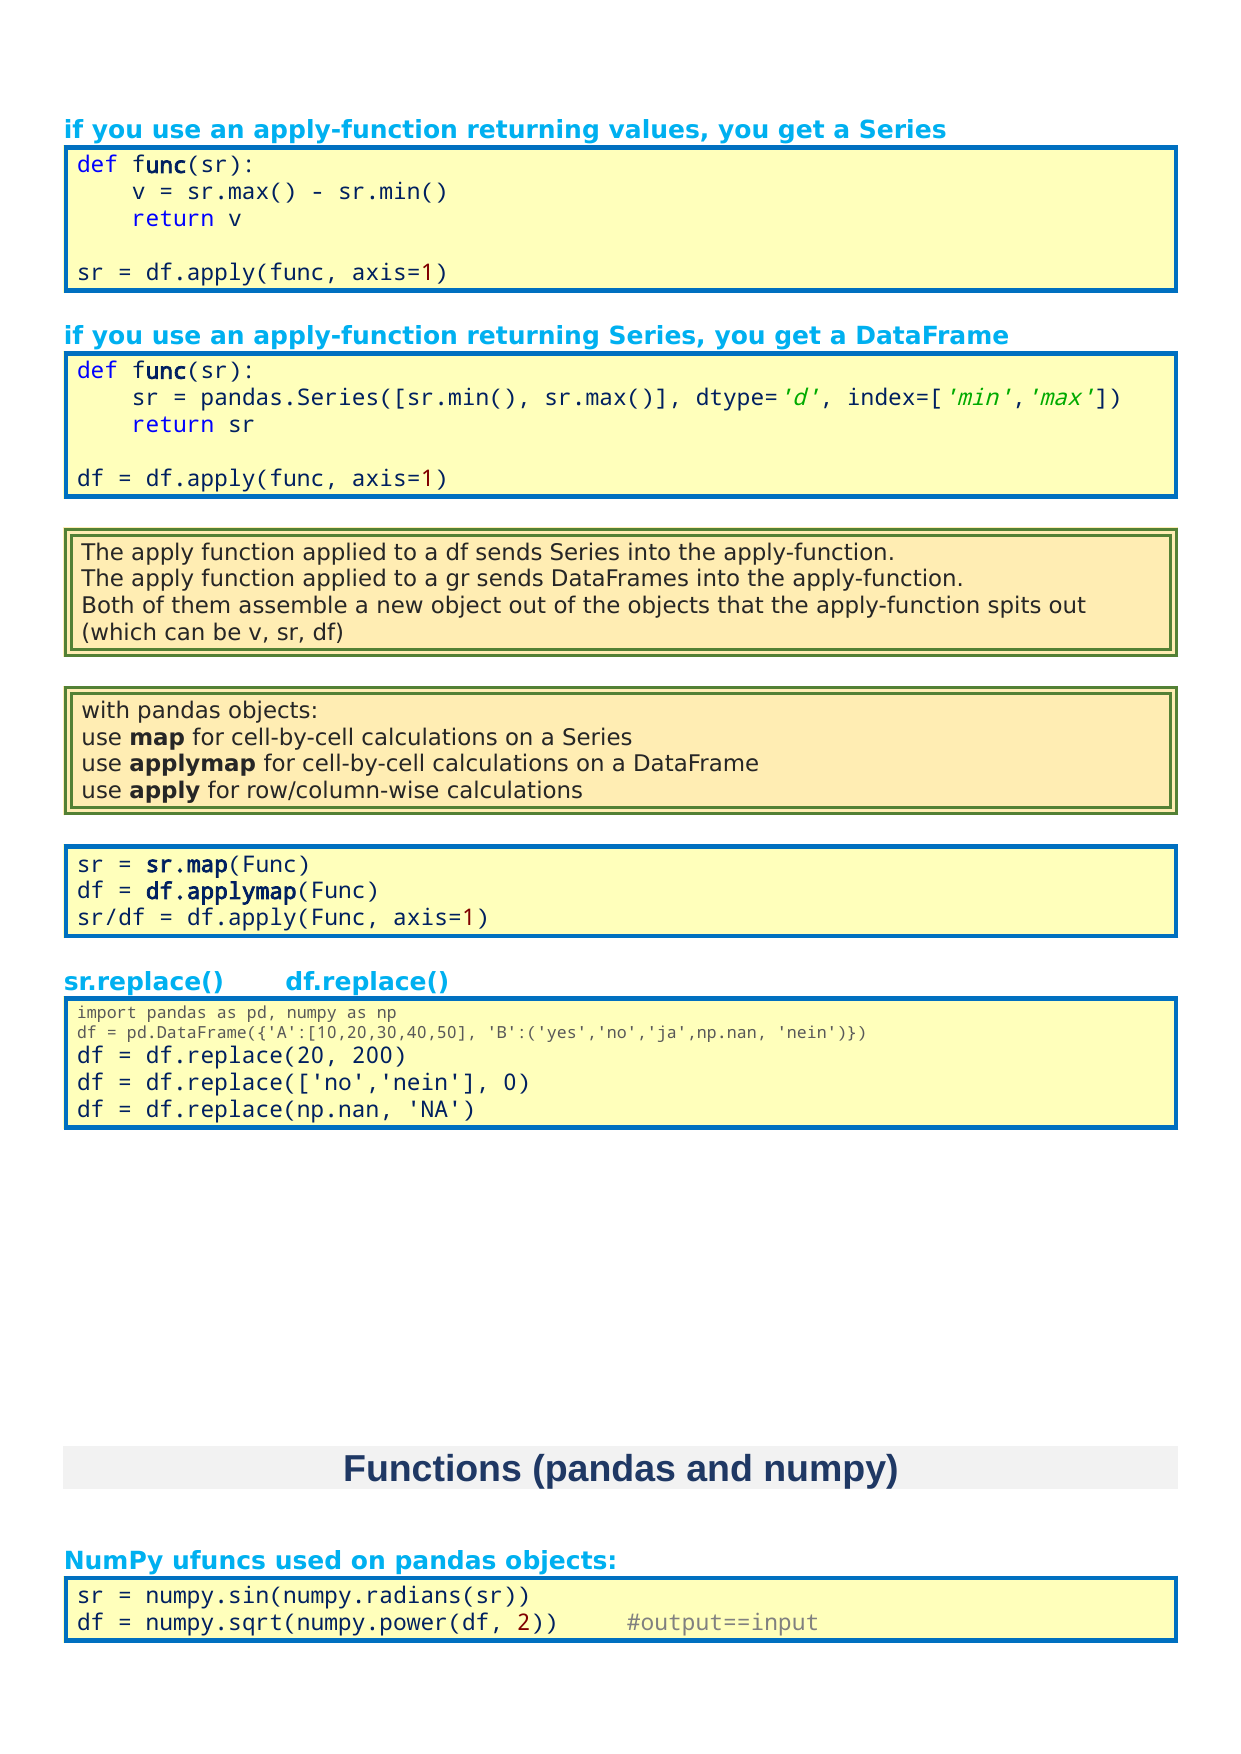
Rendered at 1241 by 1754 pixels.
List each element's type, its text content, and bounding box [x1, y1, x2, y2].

text return sr [68, 404, 1174, 431]
text with pandas objects: [67, 689, 1175, 712]
text sr = sr.map(Func) [68, 849, 1174, 871]
text sr/df = df.apply(Func, axis=1) [68, 898, 1174, 934]
text v = sr.max() - sr.min() [68, 172, 1174, 199]
text The apply function applied to a gr sends DataFrames into the apply-function. [73, 554, 1169, 581]
text df = df.replace(np.nan, 'NA') [68, 1089, 1174, 1125]
text sr = df.apply(func, axis=1) [68, 252, 1174, 288]
text Both of them assemble a new object out of the objects that the apply-function spits out (which can be v, sr, df) [67, 581, 1175, 654]
title NumPy ufuncs used on pandas objects: [63, 1546, 1178, 1576]
text def func(sr): [68, 150, 1174, 172]
title if you use an apply-function returning values, you get a Series [63, 116, 1178, 145]
text def func(sr): [68, 356, 1174, 378]
subtitle Functions (pandas and numpy) [63, 1446, 1178, 1489]
text use applymap for cell-by-cell calculations on a DataFrame [73, 739, 1169, 766]
text The apply function applied to a df sends Series into the apply-function. [67, 531, 1175, 554]
title if you use an apply-function returning Series, you get a DataFrame [63, 322, 1178, 351]
text df = df.apply(func, axis=1) [68, 458, 1174, 494]
text df = df.replace(['no','nein'], 0) [68, 1062, 1174, 1089]
text df = df.applymap(Func) [68, 871, 1174, 898]
text df = pd.DataFrame({'A':[10,20,30,40,50], 'B':('yes','no','ja',np.nan, 'nein')}) [68, 1016, 1174, 1035]
text use map for cell-by-cell calculations on a Series [73, 712, 1169, 739]
text use apply for row/column-wise calculations [67, 766, 1175, 812]
text df = numpy.sqrt(numpy.power(df, 2)) #output==input [68, 1602, 1174, 1638]
text import pandas as pd, numpy as np [68, 1001, 1174, 1016]
text sr = numpy.sin(numpy.radians(sr)) [68, 1580, 1174, 1602]
text sr = pandas.Series([sr.min(), sr.max()], dtype='d', index=['min','max']) [68, 378, 1174, 404]
title sr.replace() df.replace() [63, 967, 1178, 996]
text df = df.replace(20, 200) [68, 1035, 1174, 1062]
text return v [68, 199, 1174, 226]
